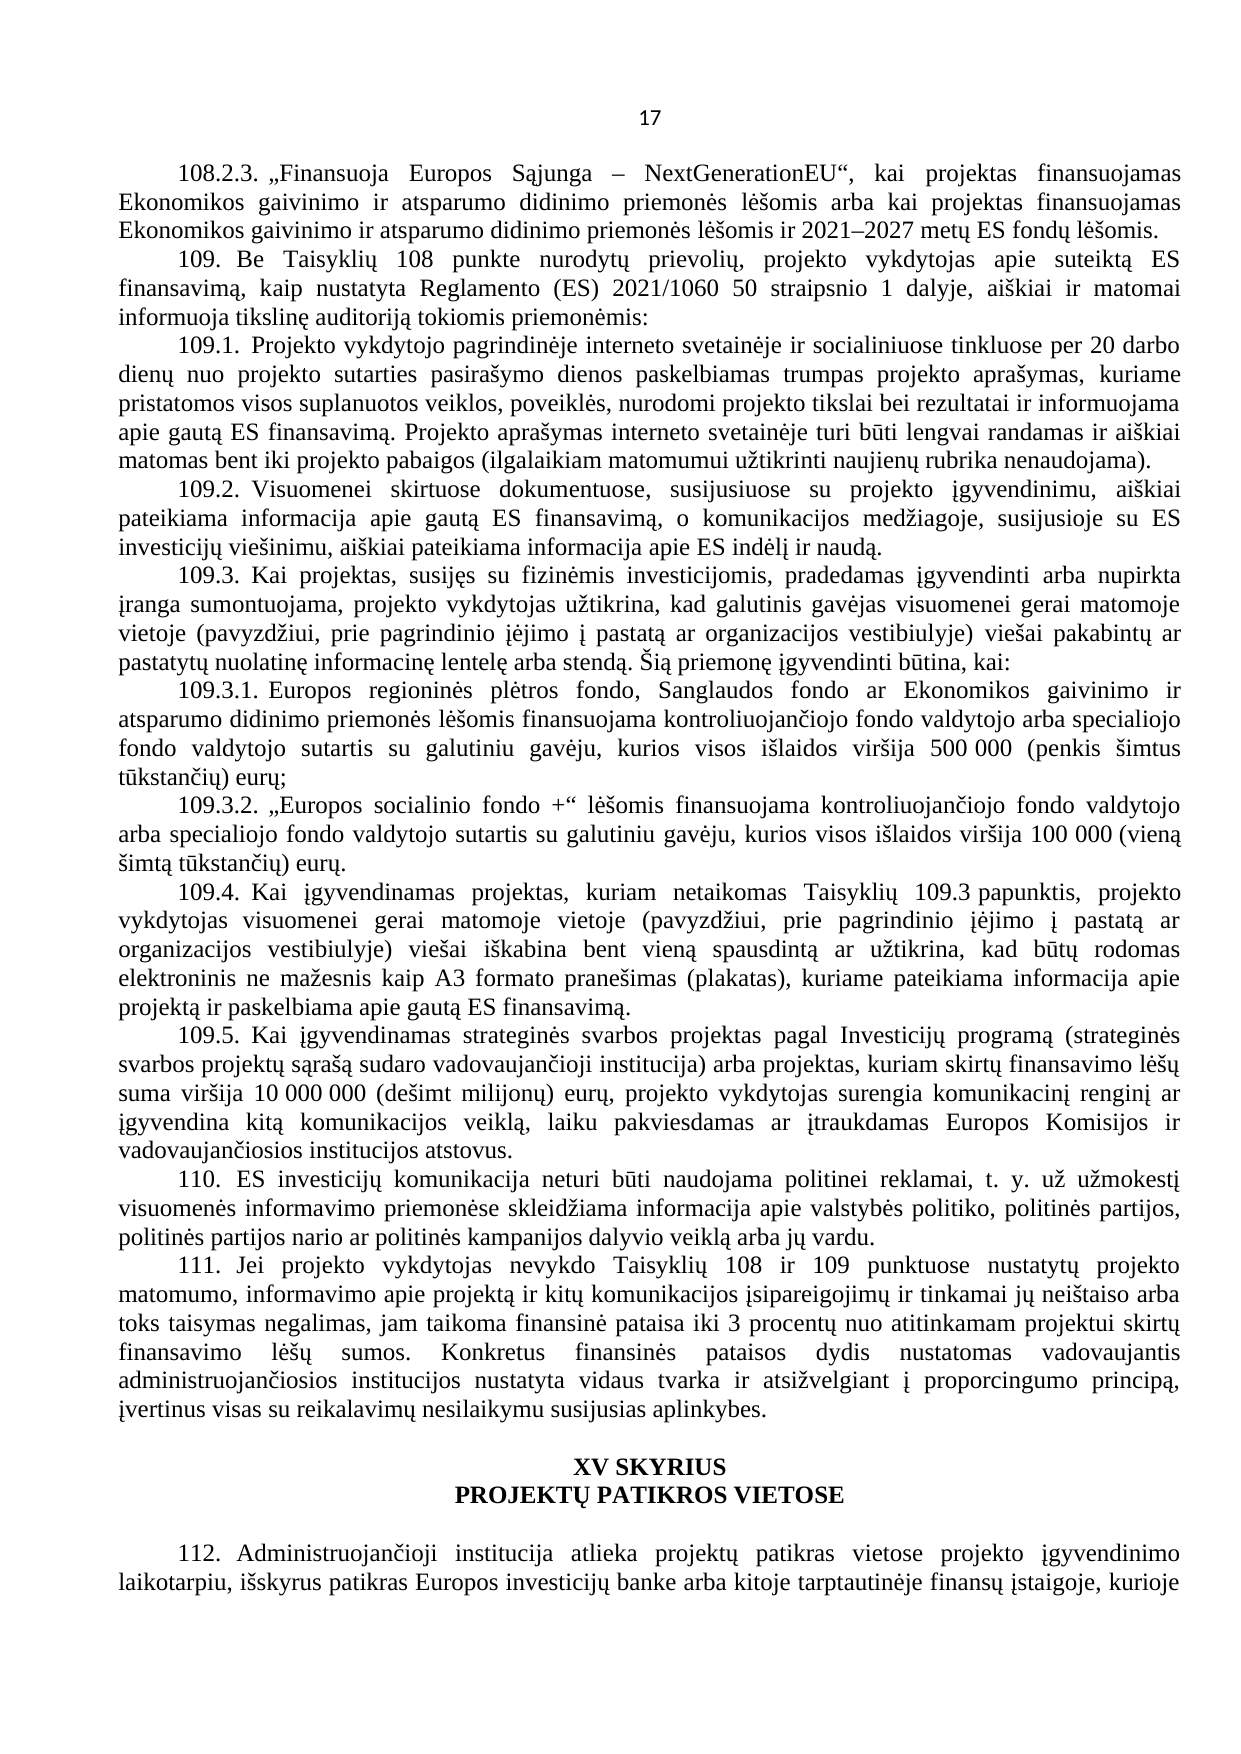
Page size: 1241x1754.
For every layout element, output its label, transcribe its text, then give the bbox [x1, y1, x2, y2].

text 112. Administruojančioji institucija atlieka projektų patikras vietose projekto įgyvendinimo laikotarpiu, išskyrus patikras Europos investicijų banke arba kitoje tarptautinėje finansų įstaigoje, kurioje [118, 1538, 1181, 1595]
text 110. ES investicijų komunikacija neturi būti naudojama politinei reklamai, t. y. už užmokestį visuomenės informavimo priemonėse skleidžiama informacija apie valstybės politiko, politinės partijos, politinės partijos nario ar politinės kampanijos dalyvio veiklą arba jų vardu. [118, 1164, 1181, 1250]
text 111. Jei projekto vykdytojas nevykdo Taisyklių 108 ir 109 punktuose nustatytų projekto matomumo, informavimo apie projektą ir kitų komunikacijos įsipareigojimų ir tinkamai jų neištaiso arba toks taisymas negalimas, jam taikoma finansinė pataisa iki 3 procentų nuo atitinkamam projektui skirtų finansavimo lėšų sumos. Konkretus finansinės pataisos dydis nustatomas vadovaujantis administruojančiosios institucijos nustatyta vidaus tvarka ir atsižvelgiant į proporcingumo principą, įvertinus visas su reikalavimų nesilaikymu susijusias aplinkybes. [118, 1250, 1181, 1423]
text 109.3.1. Europos regioninės plėtros fondo, Sanglaudos fondo ar Ekonomikos gaivinimo ir atsparumo didinimo priemonės lėšomis finansuojama kontroliuojančiojo fondo valdytojo arba specialiojo fondo valdytojo sutartis su galutiniu gavėju, kurios visos išlaidos viršija 500 000 (penkis šimtus tūkstančių) eurų; [118, 675, 1181, 790]
text 109. Be Taisyklių 108 punkte nurodytų prievolių, projekto vykdytojas apie suteiktą ES finansavimą, kaip nustatyta Reglamento (ES) 2021/1060 50 straipsnio 1 dalyje, aiškiai ir matomai informuoja tikslinę auditoriją tokiomis priemonėmis: [118, 244, 1181, 330]
text XV SKYRIUS [118, 1452, 1181, 1480]
text 109.3. Kai projektas, susijęs su fizinėmis investicijomis, pradedamas įgyvendinti arba nupirkta įranga sumontuojama, projekto vykdytojas užtikrina, kad galutinis gavėjas visuomenei gerai matomoje vietoje (pavyzdžiui, prie pagrindinio įėjimo į pastatą ar organizacijos vestibiulyje) viešai pakabintų ar pastatytų nuolatinę informacinę lentelę arba stendą. Šią priemonę įgyvendinti būtina, kai: [118, 560, 1181, 675]
text 109.2. Visuomenei skirtuose dokumentuose, susijusiuose su projekto įgyvendinimu, aiškiai pateikiama informacija apie gautą ES finansavimą, o komunikacijos medžiagoje, susijusioje su ES investicijų viešinimu, aiškiai pateikiama informacija apie ES indėlį ir naudą. [118, 474, 1181, 560]
text PROJEKTŲ PATIKROS VIETOSE [118, 1480, 1181, 1509]
text 109.3.2. „Europos socialinio fondo +“ lėšomis finansuojama kontroliuojančiojo fondo valdytojo arba specialiojo fondo valdytojo sutartis su galutiniu gavėju, kurios visos išlaidos viršija 100 000 (vieną šimtą tūkstančių) eurų. [118, 790, 1181, 877]
text 109.4. Kai įgyvendinamas projektas, kuriam netaikomas Taisyklių 109.3 papunktis, projekto vykdytojas visuomenei gerai matomoje vietoje (pavyzdžiui, prie pagrindinio įėjimo į pastatą ar organizacijos vestibiulyje) viešai iškabina bent vieną spausdintą ar užtikrina, kad būtų rodomas elektroninis ne mažesnis kaip A3 formato pranešimas (plakatas), kuriame pateikiama informacija apie projektą ir paskelbiama apie gautą ES finansavimą. [118, 877, 1181, 1020]
text 109.1. Projekto vykdytojo pagrindinėje interneto svetainėje ir socialiniuose tinkluose per 20 darbo dienų nuo projekto sutarties pasirašymo dienos paskelbiamas trumpas projekto aprašymas, kuriame pristatomos visos suplanuotos veiklos, poveiklės, nurodomi projekto tikslai bei rezultatai ir informuojama apie gautą ES finansavimą. Projekto aprašymas interneto svetainėje turi būti lengvai randamas ir aiškiai matomas bent iki projekto pabaigos (ilgalaikiam matomumui užtikrinti naujienų rubrika nenaudojama). [118, 330, 1181, 474]
text 109.5. Kai įgyvendinamas strateginės svarbos projektas pagal Investicijų programą (strateginės svarbos projektų sąrašą sudaro vadovaujančioji institucija) arba projektas, kuriam skirtų finansavimo lėšų suma viršija 10 000 000 (dešimt milijonų) eurų, projekto vykdytojas surengia komunikacinį renginį ar įgyvendina kitą komunikacijos veiklą, laiku pakviesdamas ar įtraukdamas Europos Komisijos ir vadovaujančiosios institucijos atstovus. [118, 1020, 1181, 1164]
text 108.2.3. „Finansuoja Europos Sąjunga – NextGenerationEU“, kai projektas finansuojamas Ekonomikos gaivinimo ir atsparumo didinimo priemonės lėšomis arba kai projektas finansuojamas Ekonomikos gaivinimo ir atsparumo didinimo priemonės lėšomis ir 2021–2027 metų ES fondų lėšomis. [118, 158, 1181, 244]
